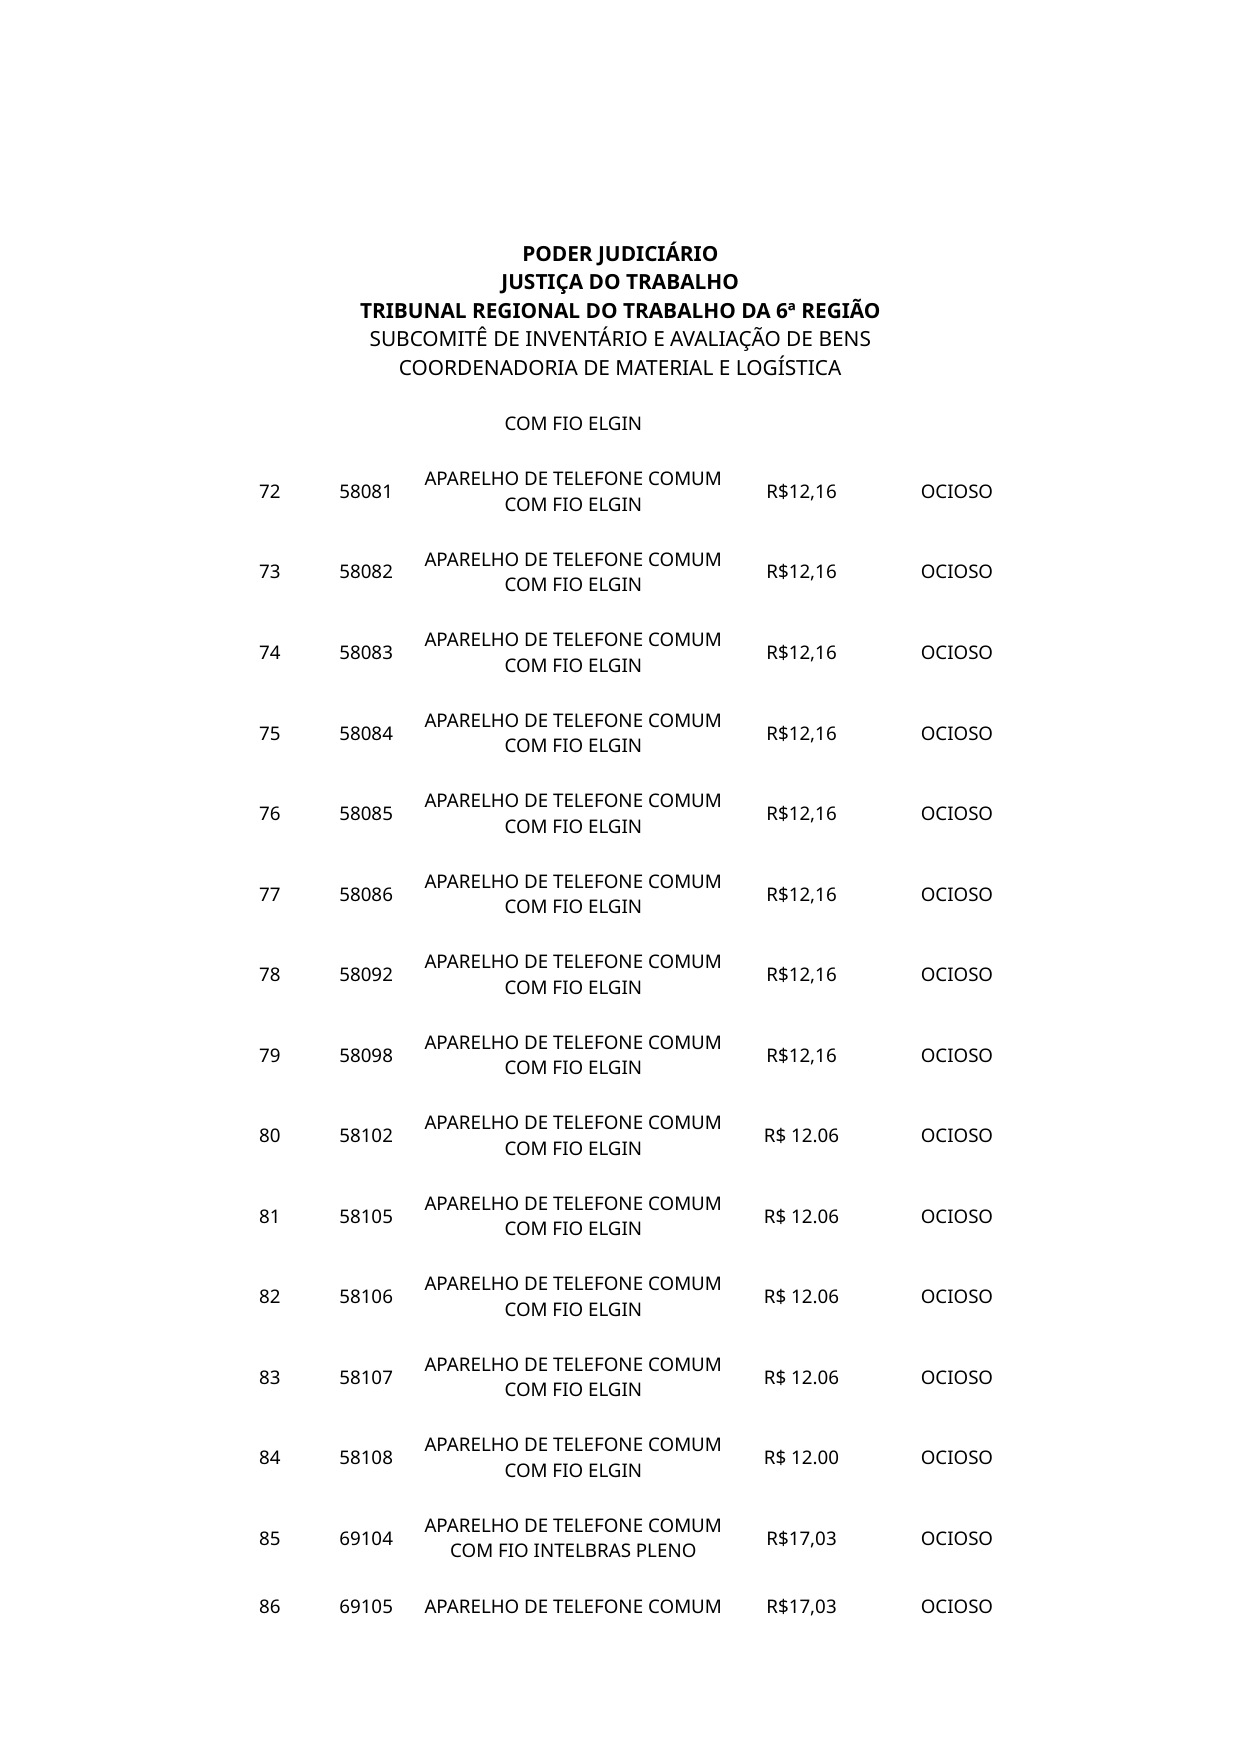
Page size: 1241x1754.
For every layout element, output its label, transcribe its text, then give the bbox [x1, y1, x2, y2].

table_cell 81 [226, 1190, 314, 1271]
table_cell [314, 411, 418, 466]
table_cell R$ 12,06 [728, 1110, 874, 1190]
table_cell COM FIO ELGIN [418, 411, 728, 466]
table_cell 58086 [314, 868, 418, 949]
table_cell R$ 12,06 [728, 1271, 874, 1351]
table_cell APARELHO DE TELEFONE COMUM COM FIO ELGIN [418, 788, 728, 868]
table_cell 73 [226, 546, 314, 627]
table_cell OCIOSO [875, 1432, 1039, 1512]
table_cell 58108 [314, 1432, 418, 1512]
table_cell APARELHO DE TELEFONE COMUM COM FIO ELGIN [418, 627, 728, 707]
table_cell 69104 [314, 1512, 418, 1593]
table_cell APARELHO DE TELEFONE COMUM COM FIO ELGIN [418, 1029, 728, 1110]
table_cell 80 [226, 1110, 314, 1190]
table_cell OCIOSO [875, 546, 1039, 627]
table_cell 58081 [314, 466, 418, 546]
table_cell 58106 [314, 1271, 418, 1351]
table_cell OCIOSO [875, 1029, 1039, 1110]
table_cell [226, 411, 314, 466]
table_cell 58107 [314, 1351, 418, 1432]
table_cell 69105 [314, 1593, 418, 1619]
table_cell 86 [226, 1593, 314, 1619]
table_cell 58105 [314, 1190, 418, 1271]
table_cell 58083 [314, 627, 418, 707]
table_cell APARELHO DE TELEFONE COMUM COM FIO ELGIN [418, 1271, 728, 1351]
table_cell R$17,03 [728, 1593, 874, 1619]
table_cell OCIOSO [875, 707, 1039, 788]
table_cell R$12,16 [728, 949, 874, 1029]
table_cell 77 [226, 868, 314, 949]
table_cell R$12,16 [728, 868, 874, 949]
table_cell APARELHO DE TELEFONE COMUM [418, 1593, 728, 1619]
table_cell OCIOSO [875, 1351, 1039, 1432]
table_cell R$ 12,00 [728, 1432, 874, 1512]
table_cell [875, 411, 1039, 466]
table_cell OCIOSO [875, 788, 1039, 868]
table_cell 75 [226, 707, 314, 788]
table_cell OCIOSO [875, 1593, 1039, 1619]
table_cell OCIOSO [875, 1190, 1039, 1271]
table_cell OCIOSO [875, 1271, 1039, 1351]
table_cell APARELHO DE TELEFONE COMUM COM FIO ELGIN [418, 466, 728, 546]
table_cell 58092 [314, 949, 418, 1029]
table_cell R$12,16 [728, 466, 874, 546]
table_cell R$12,16 [728, 788, 874, 868]
table_cell R$ 12,06 [728, 1351, 874, 1432]
table_cell OCIOSO [875, 1512, 1039, 1593]
table_cell 76 [226, 788, 314, 868]
table_cell 58102 [314, 1110, 418, 1190]
table_cell 58082 [314, 546, 418, 627]
table_cell 82 [226, 1271, 314, 1351]
table_cell APARELHO DE TELEFONE COMUM COM FIO ELGIN [418, 1190, 728, 1271]
table_cell APARELHO DE TELEFONE COMUM COM FIO INTELBRAS PLENO [418, 1512, 728, 1593]
table_cell R$12,16 [728, 627, 874, 707]
table_cell R$12,16 [728, 1029, 874, 1110]
table_cell APARELHO DE TELEFONE COMUM COM FIO ELGIN [418, 949, 728, 1029]
table_cell APARELHO DE TELEFONE COMUM COM FIO ELGIN [418, 868, 728, 949]
table_cell R$12,16 [728, 546, 874, 627]
table_cell 72 [226, 466, 314, 546]
table_cell OCIOSO [875, 1110, 1039, 1190]
table_cell OCIOSO [875, 868, 1039, 949]
table_cell OCIOSO [875, 627, 1039, 707]
table_cell 79 [226, 1029, 314, 1110]
table_cell APARELHO DE TELEFONE COMUM COM FIO ELGIN [418, 1110, 728, 1190]
table_cell OCIOSO [875, 466, 1039, 546]
table_cell 78 [226, 949, 314, 1029]
table_cell 58098 [314, 1029, 418, 1110]
table_cell APARELHO DE TELEFONE COMUM COM FIO ELGIN [418, 707, 728, 788]
table_cell OCIOSO [875, 949, 1039, 1029]
table_cell 83 [226, 1351, 314, 1432]
table_cell 84 [226, 1432, 314, 1512]
table_cell APARELHO DE TELEFONE COMUM COM FIO ELGIN [418, 1351, 728, 1432]
table_cell APARELHO DE TELEFONE COMUM COM FIO ELGIN [418, 1432, 728, 1512]
table_cell R$17,03 [728, 1512, 874, 1593]
table_cell 58085 [314, 788, 418, 868]
table_cell [728, 411, 874, 466]
table_cell R$12,16 [728, 707, 874, 788]
table_cell 58084 [314, 707, 418, 788]
table_cell 85 [226, 1512, 314, 1593]
table_cell R$ 12,06 [728, 1190, 874, 1271]
table_cell 74 [226, 627, 314, 707]
table_cell APARELHO DE TELEFONE COMUM COM FIO ELGIN [418, 546, 728, 627]
